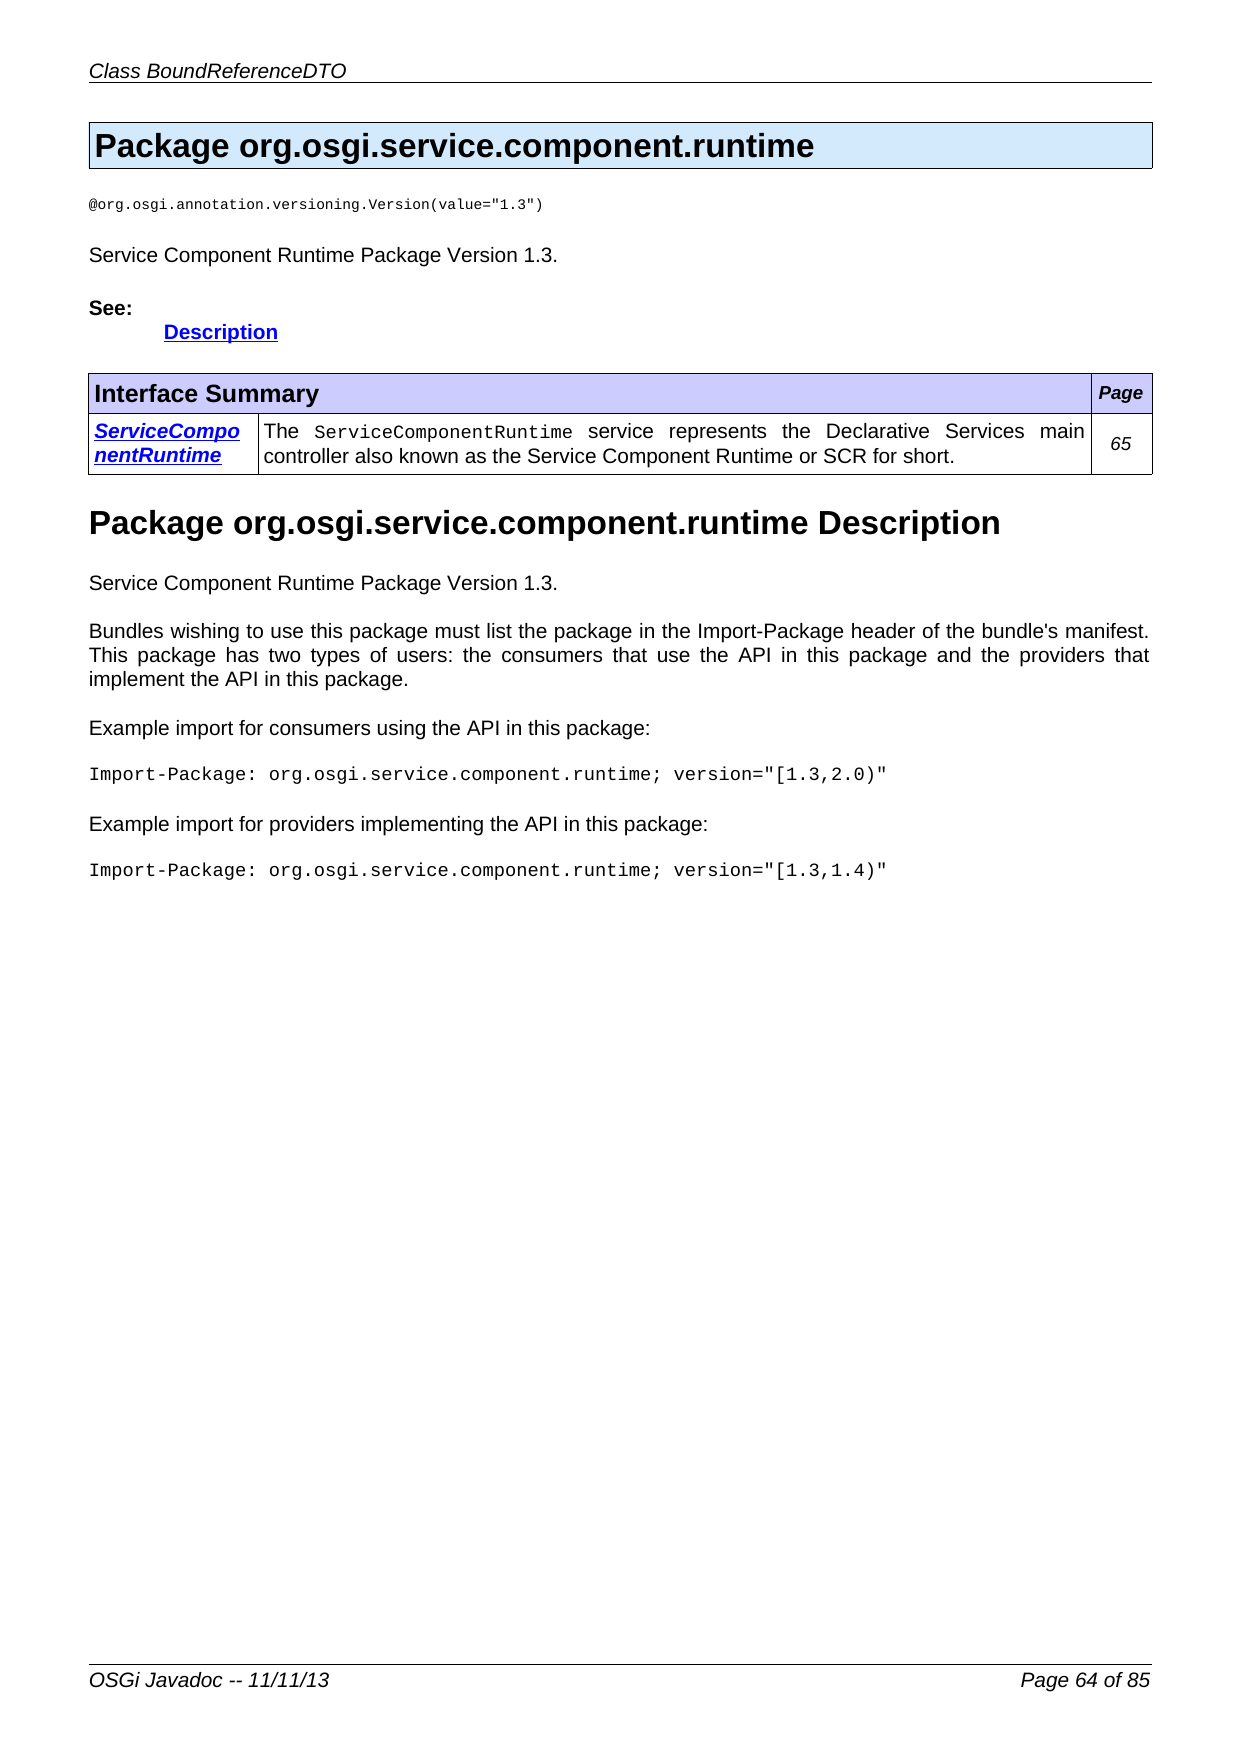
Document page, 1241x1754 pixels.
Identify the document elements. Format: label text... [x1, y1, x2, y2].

table_header Interface Summary [89, 374, 1091, 413]
text See: [88, 296, 1152, 320]
text Import-Package: org.osgi.service.component.runtime; version="[1.3,1.4)" [88, 860, 1152, 882]
text Example import for consumers using the API in this package: [88, 716, 1152, 740]
subtitle Package org.osgi.service.component.runtime [90, 123, 1152, 168]
table_cell [1092, 414, 1152, 473]
text Package org.osgi.service.component.runtime Description [88, 503, 1152, 541]
table_header Page [1092, 374, 1152, 413]
table_cell ServiceComponentRuntime [89, 414, 258, 473]
text Description [163, 320, 1152, 344]
text Import-Package: org.osgi.service.component.runtime; version="[1.3,2.0)" [88, 765, 1152, 786]
table_cell The ServiceComponentRuntime service represents the Declarative Services main controller also known as the Service Component Runtime or SCR for short. [259, 414, 1091, 473]
text @org.osgi.annotation.versioning.Version(value="1.3") [88, 197, 1152, 213]
text Bundles wishing to use this package must list the package in the Import-Package header of the bundle's manifest. This package has two types of users: the consumers that use the API in this package and the providers that implement the API in this package. [88, 619, 1152, 691]
text Example import for providers implementing the API in this package: [88, 811, 1152, 835]
text Service Component Runtime Package Version 1.3. [88, 243, 1152, 267]
text Service Component Runtime Package Version 1.3. [88, 570, 1152, 594]
